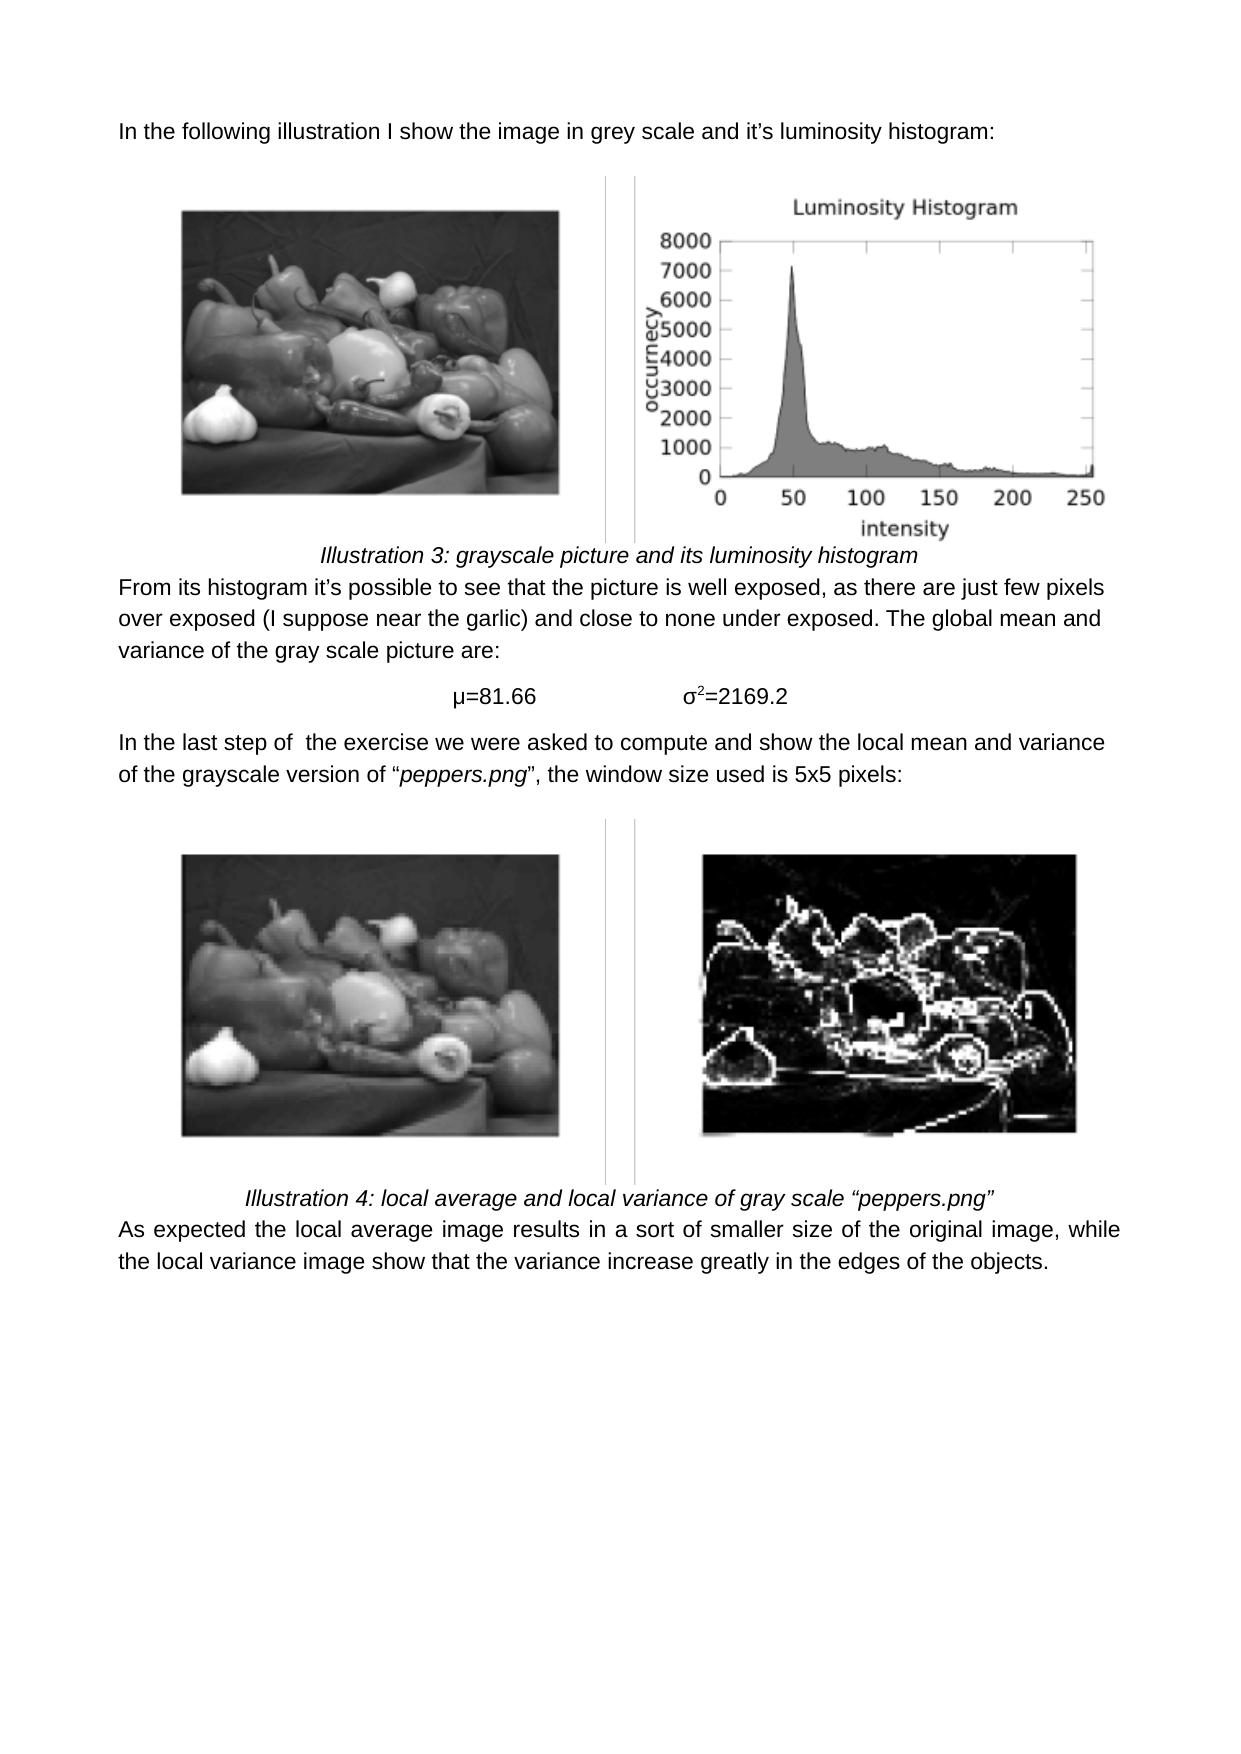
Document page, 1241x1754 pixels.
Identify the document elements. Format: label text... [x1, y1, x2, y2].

text Illustration 3: grayscale picture and its luminosity histogram [118, 543, 1122, 568]
text In the following illustration I show the image in grey scale and it’s luminosity histogram: [118, 118, 1122, 144]
text μ=81.66 σ2=2169.2 [118, 683, 1122, 709]
picture [118, 819, 1123, 1185]
text In the last step of the exercise we were asked to compute and show the local mean and variance of the grayscale version of “peppers.png”, the window size used is 5x5 pixels: [118, 729, 1122, 787]
text Illustration 4: local average and local variance of gray scale “peppers.png” [118, 1185, 1122, 1211]
text As expected the local average image results in a sort of smaller size of the original image, while the local variance image show that the variance increase greatly in the edges of the objects. [118, 1211, 1122, 1274]
text [118, 807, 1122, 819]
picture [118, 176, 1123, 543]
text From its histogram it’s possible to see that the picture is well exposed, as there are just few pixels over exposed (I suppose near the garlic) and close to none under exposed. The global mean and variance of the gray scale picture are: [118, 568, 1122, 663]
text [118, 164, 1122, 176]
